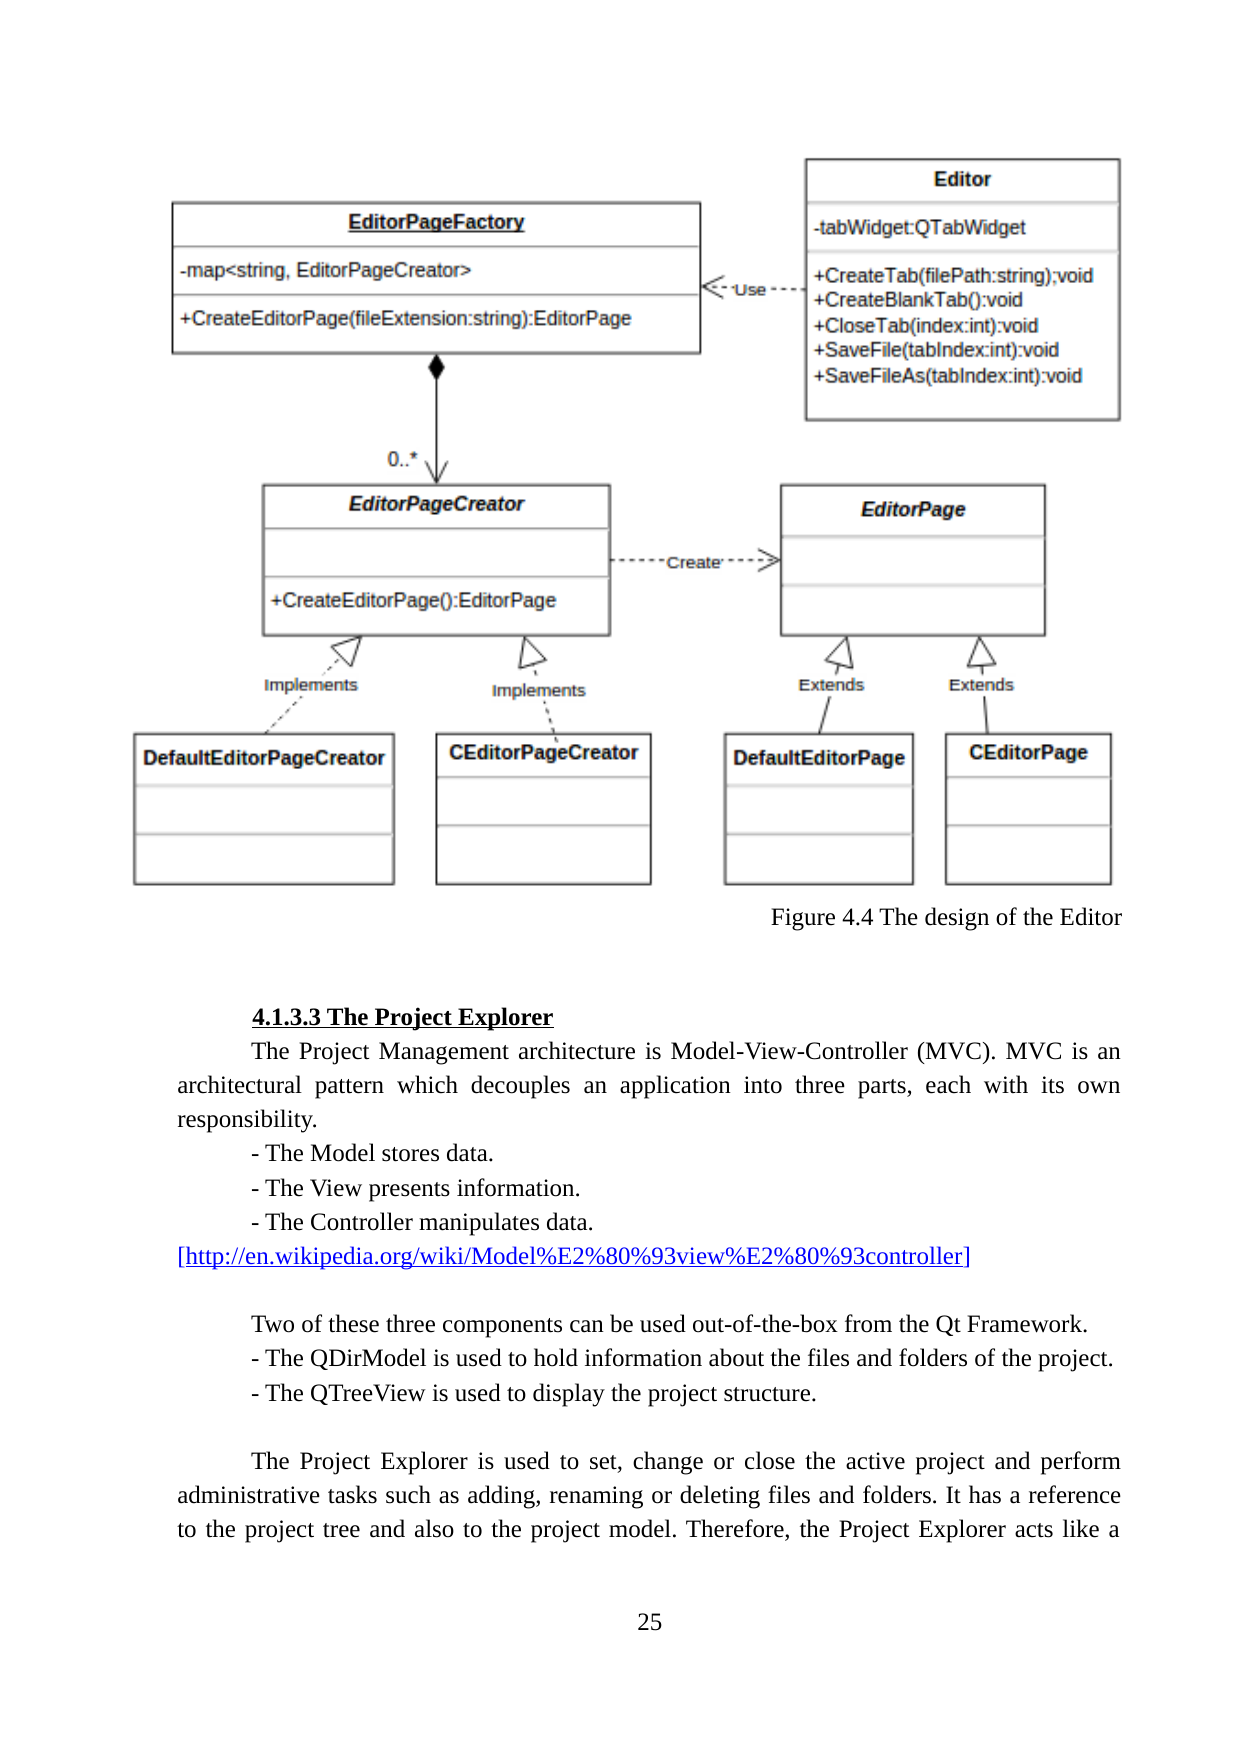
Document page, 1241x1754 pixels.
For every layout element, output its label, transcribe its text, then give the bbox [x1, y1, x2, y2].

text - The QDirModel is used to hold information about the files and folders of the project. [177, 1343, 1122, 1372]
text - The View presents information. [177, 1173, 1122, 1201]
text The Project Management architecture is Model-View-Controller (MVC). MVC is an architectural pattern which decouples an application into three parts, each with its own responsibility. [177, 1036, 1122, 1133]
text Figure 4.4 The design of the Editor [177, 897, 1122, 931]
text [http://en.wikipedia.org/wiki/Model%E2%80%93view%E2%80%93controller] [177, 1241, 1122, 1270]
picture [117, 142, 1136, 897]
text Two of these three components can be used out-of-the-box from the Qt Framework. [177, 1309, 1122, 1338]
text The Project Explorer is used to set, change or close the active project and perform administrative tasks such as adding, renaming or deleting files and folders. It has a reference to the project tree and also to the project model. Therefore, the Project Explorer acts like a [177, 1446, 1122, 1543]
text - The QTreeView is used to display the project structure. [177, 1378, 1122, 1406]
subtitle 4.1.3.3 The Project Explorer [177, 1002, 1122, 1031]
text - The Controller manipulates data. [177, 1207, 1122, 1236]
text - The Model stores data. [177, 1138, 1122, 1167]
text [177, 118, 1122, 142]
